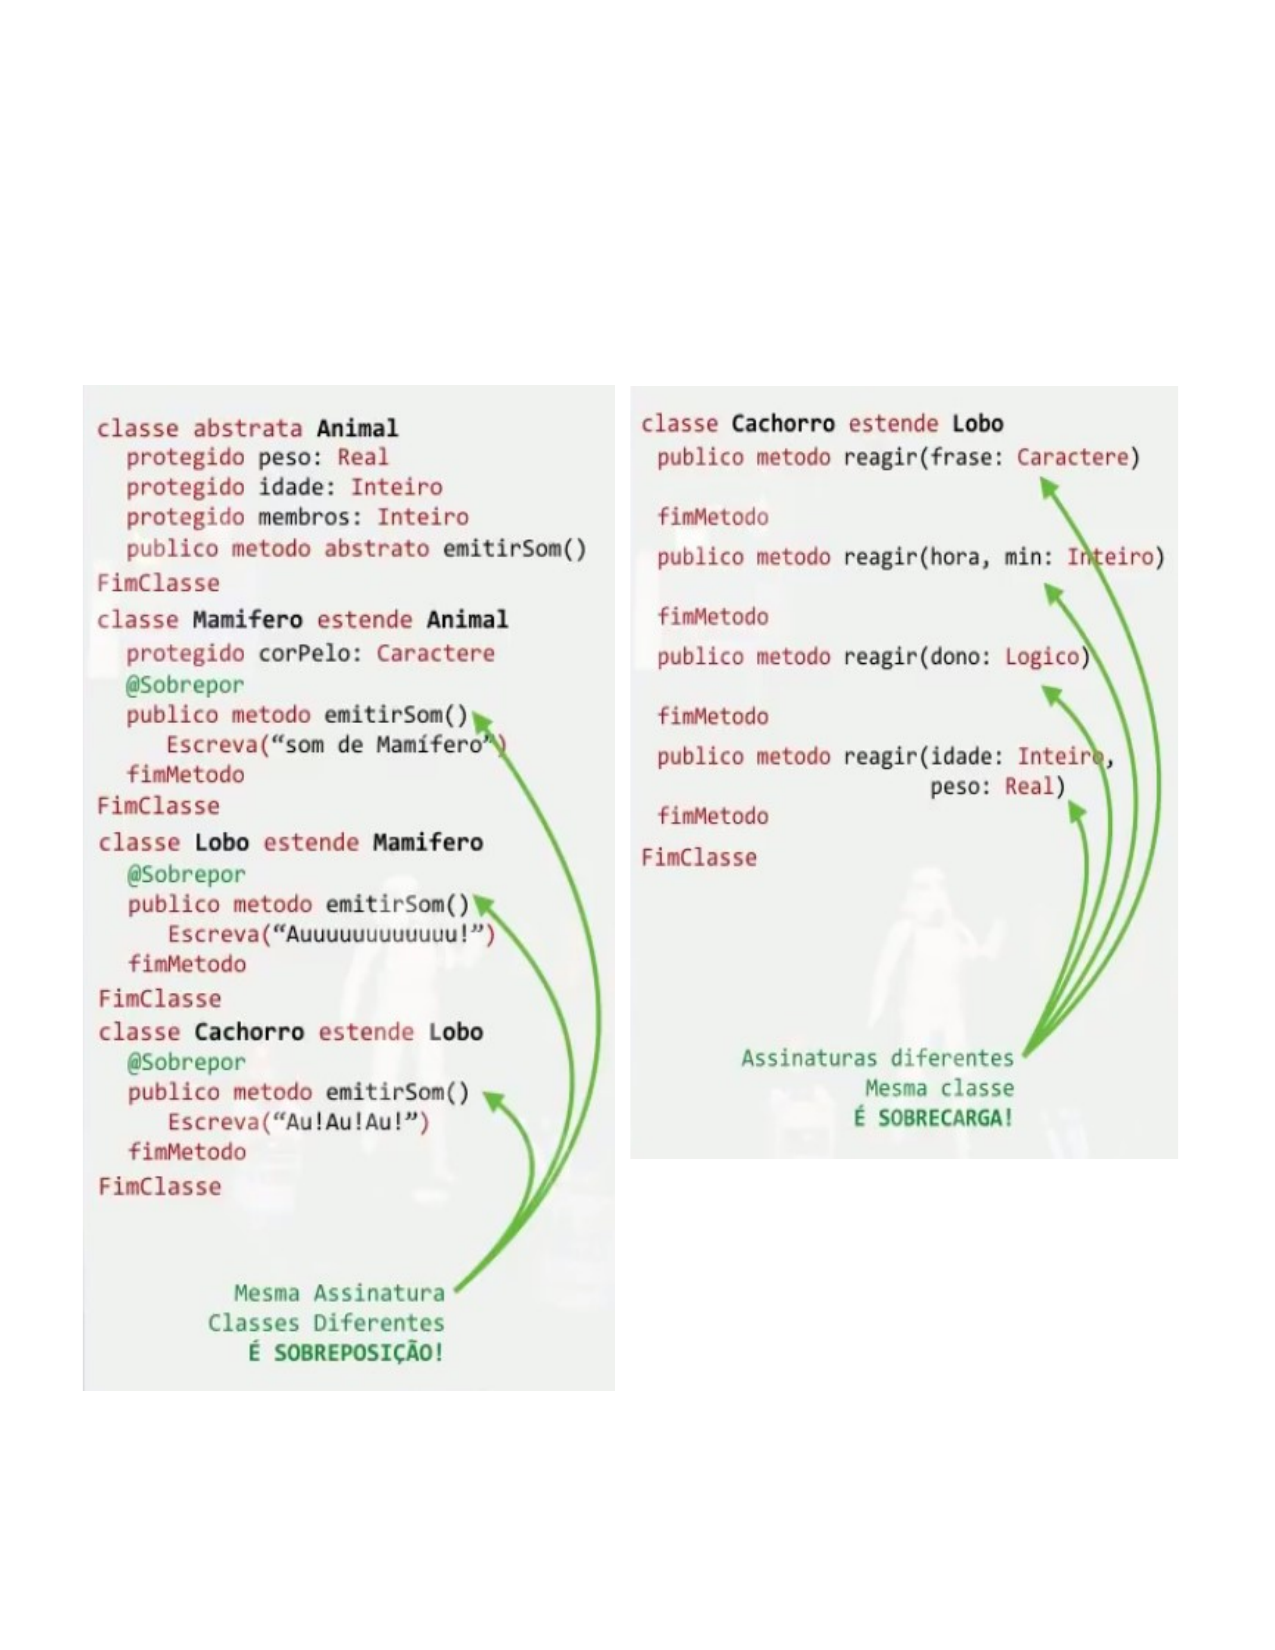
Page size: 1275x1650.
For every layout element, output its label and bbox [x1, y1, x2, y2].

picture [630, 386, 1179, 1159]
picture [82, 385, 615, 1391]
